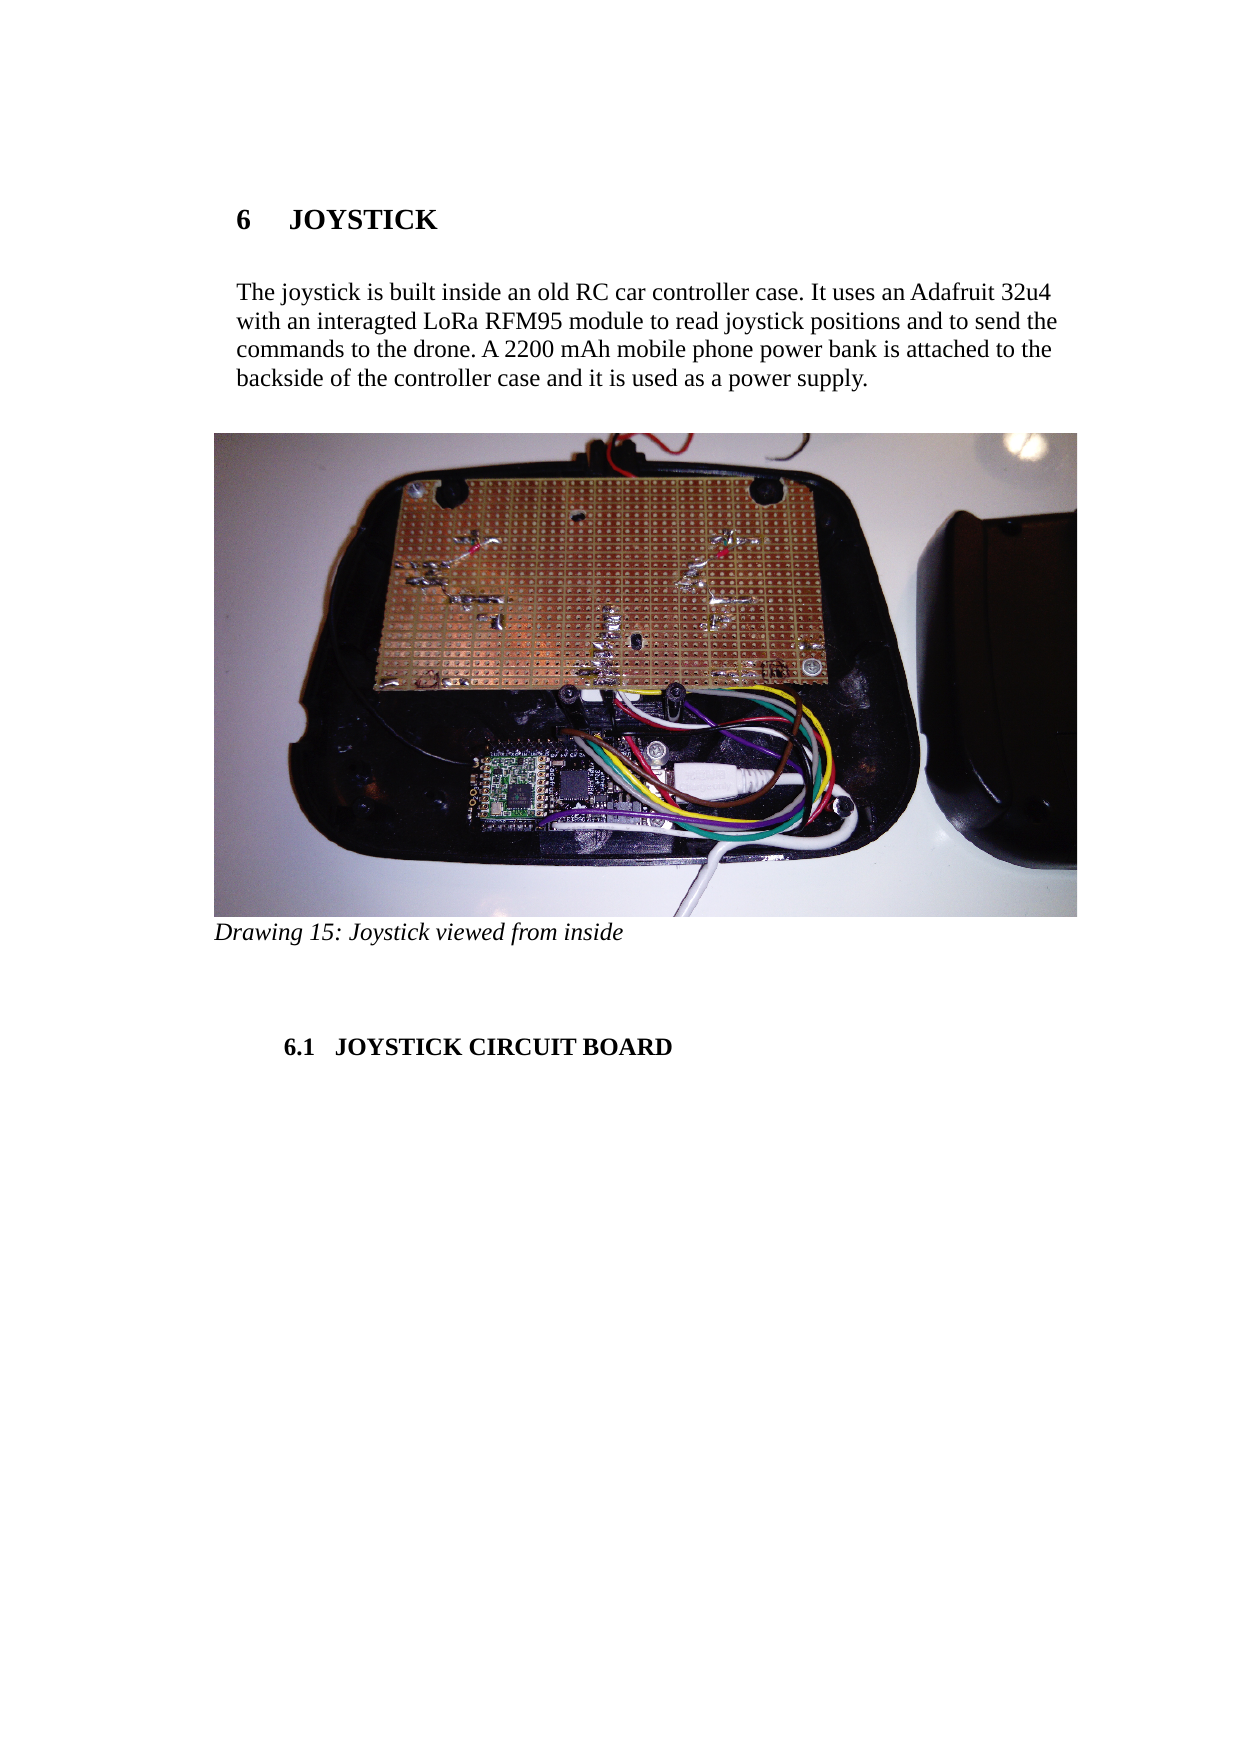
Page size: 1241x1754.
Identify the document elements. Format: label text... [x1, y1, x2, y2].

text Drawing 15: Joystick viewed from inside [214, 917, 1077, 946]
subtitle joystick circuit board [283, 1032, 1063, 1061]
picture [214, 433, 1078, 917]
text The joystick is built inside an old RC car controller case. It uses an Adafruit 32u4 with an interagted LoRa RFM95 module to read joystick positions and to send the commands to the drone. A 2200 mAh mobile phone power bank is attached to the backside of the controller case and it is used as a power supply. [236, 277, 1063, 392]
subtitle Joystick [236, 202, 1063, 236]
